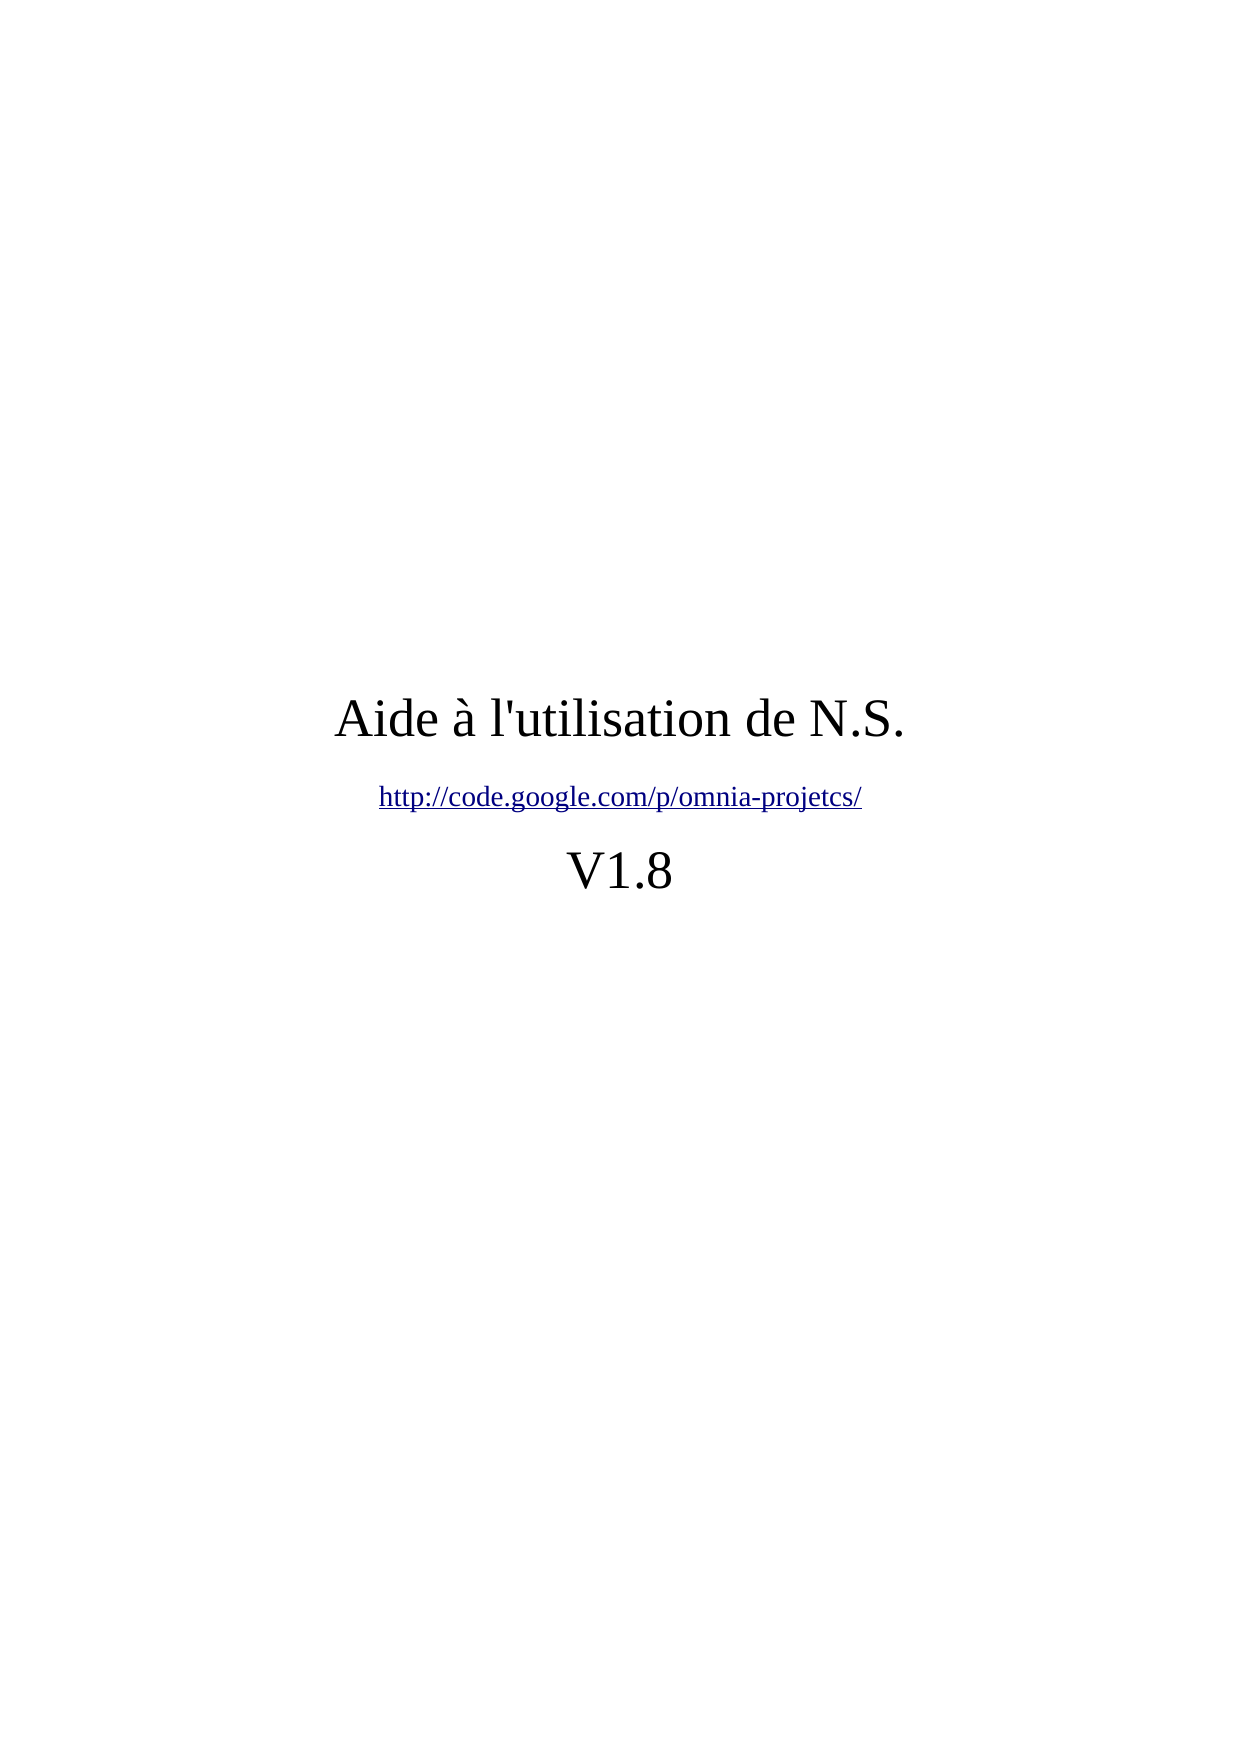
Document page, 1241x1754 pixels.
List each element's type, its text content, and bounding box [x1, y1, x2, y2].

text V1.8 [148, 838, 1093, 900]
text Aide à l'utilisation de N.S. [148, 686, 1093, 748]
text http://code.google.com/p/omnia-projetcs/ [148, 779, 1093, 812]
